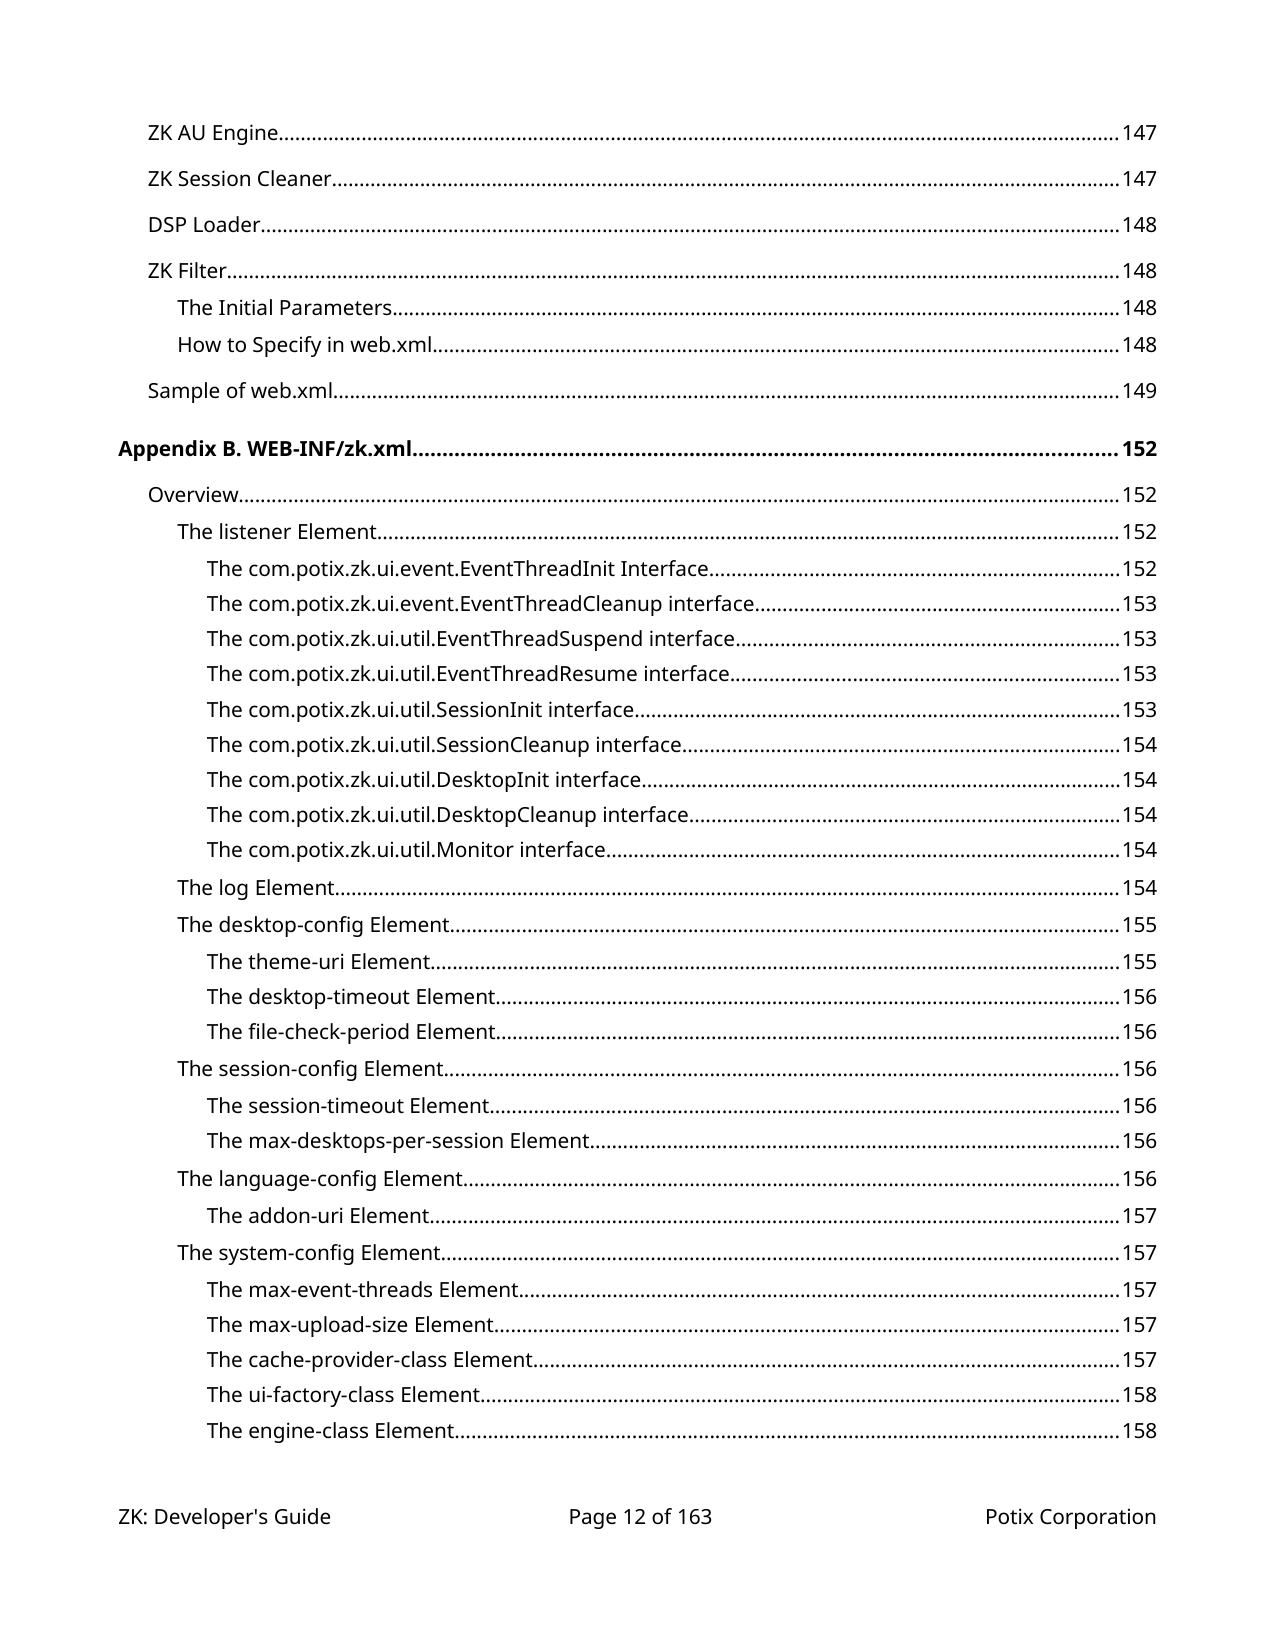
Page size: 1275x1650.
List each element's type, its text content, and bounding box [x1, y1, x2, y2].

text ZK AU Engine 147 [148, 118, 1157, 146]
text ZK Session Cleaner 147 [148, 164, 1157, 192]
text The desktop-config Element 155 [177, 910, 1157, 938]
text Appendix B. WEB-INF/zk.xml 152 [118, 434, 1157, 462]
text The system-config Element 157 [177, 1238, 1157, 1266]
text DSP Loader 148 [148, 210, 1157, 238]
text The com.potix.zk.ui.util.SessionInit interface 153 [207, 695, 1157, 723]
text The max-desktops-per-session Element 156 [207, 1127, 1157, 1155]
text The com.potix.zk.ui.util.EventThreadResume interface 153 [207, 659, 1157, 688]
text The cache-provider-class Element 157 [207, 1345, 1157, 1373]
text The theme-uri Element 155 [207, 947, 1157, 975]
text The com.potix.zk.ui.util.DesktopInit interface 154 [207, 765, 1157, 793]
text The desktop-timeout Element 156 [207, 982, 1157, 1010]
text The Initial Parameters 148 [177, 293, 1157, 321]
text The session-config Element 156 [177, 1054, 1157, 1082]
text The com.potix.zk.ui.util.Monitor interface 154 [207, 836, 1157, 864]
text How to Specify in web.xml 148 [177, 330, 1157, 358]
text The com.potix.zk.ui.util.DesktopCleanup interface 154 [207, 800, 1157, 828]
text ZK Filter 148 [148, 256, 1157, 284]
text The session-timeout Element 156 [207, 1091, 1157, 1119]
text The max-upload-size Element 157 [207, 1310, 1157, 1338]
text Sample of web.xml 149 [148, 376, 1157, 404]
text The max-event-threads Element 157 [207, 1275, 1157, 1303]
text The log Element 154 [177, 873, 1157, 901]
text The listener Element 152 [177, 517, 1157, 545]
text The addon-uri Element 157 [207, 1201, 1157, 1229]
text The ui-factory-class Element 158 [207, 1381, 1157, 1409]
text The engine-class Element 158 [207, 1416, 1157, 1444]
text The com.potix.zk.ui.event.EventThreadInit Interface 152 [207, 554, 1157, 582]
text The com.potix.zk.ui.util.SessionCleanup interface 154 [207, 730, 1157, 758]
text The com.potix.zk.ui.event.EventThreadCleanup interface 153 [207, 589, 1157, 617]
text The file-check-period Element 156 [207, 1017, 1157, 1045]
text The com.potix.zk.ui.util.EventThreadSuspend interface 153 [207, 624, 1157, 652]
text Overview 152 [148, 480, 1157, 508]
text The language-config Element 156 [177, 1164, 1157, 1192]
